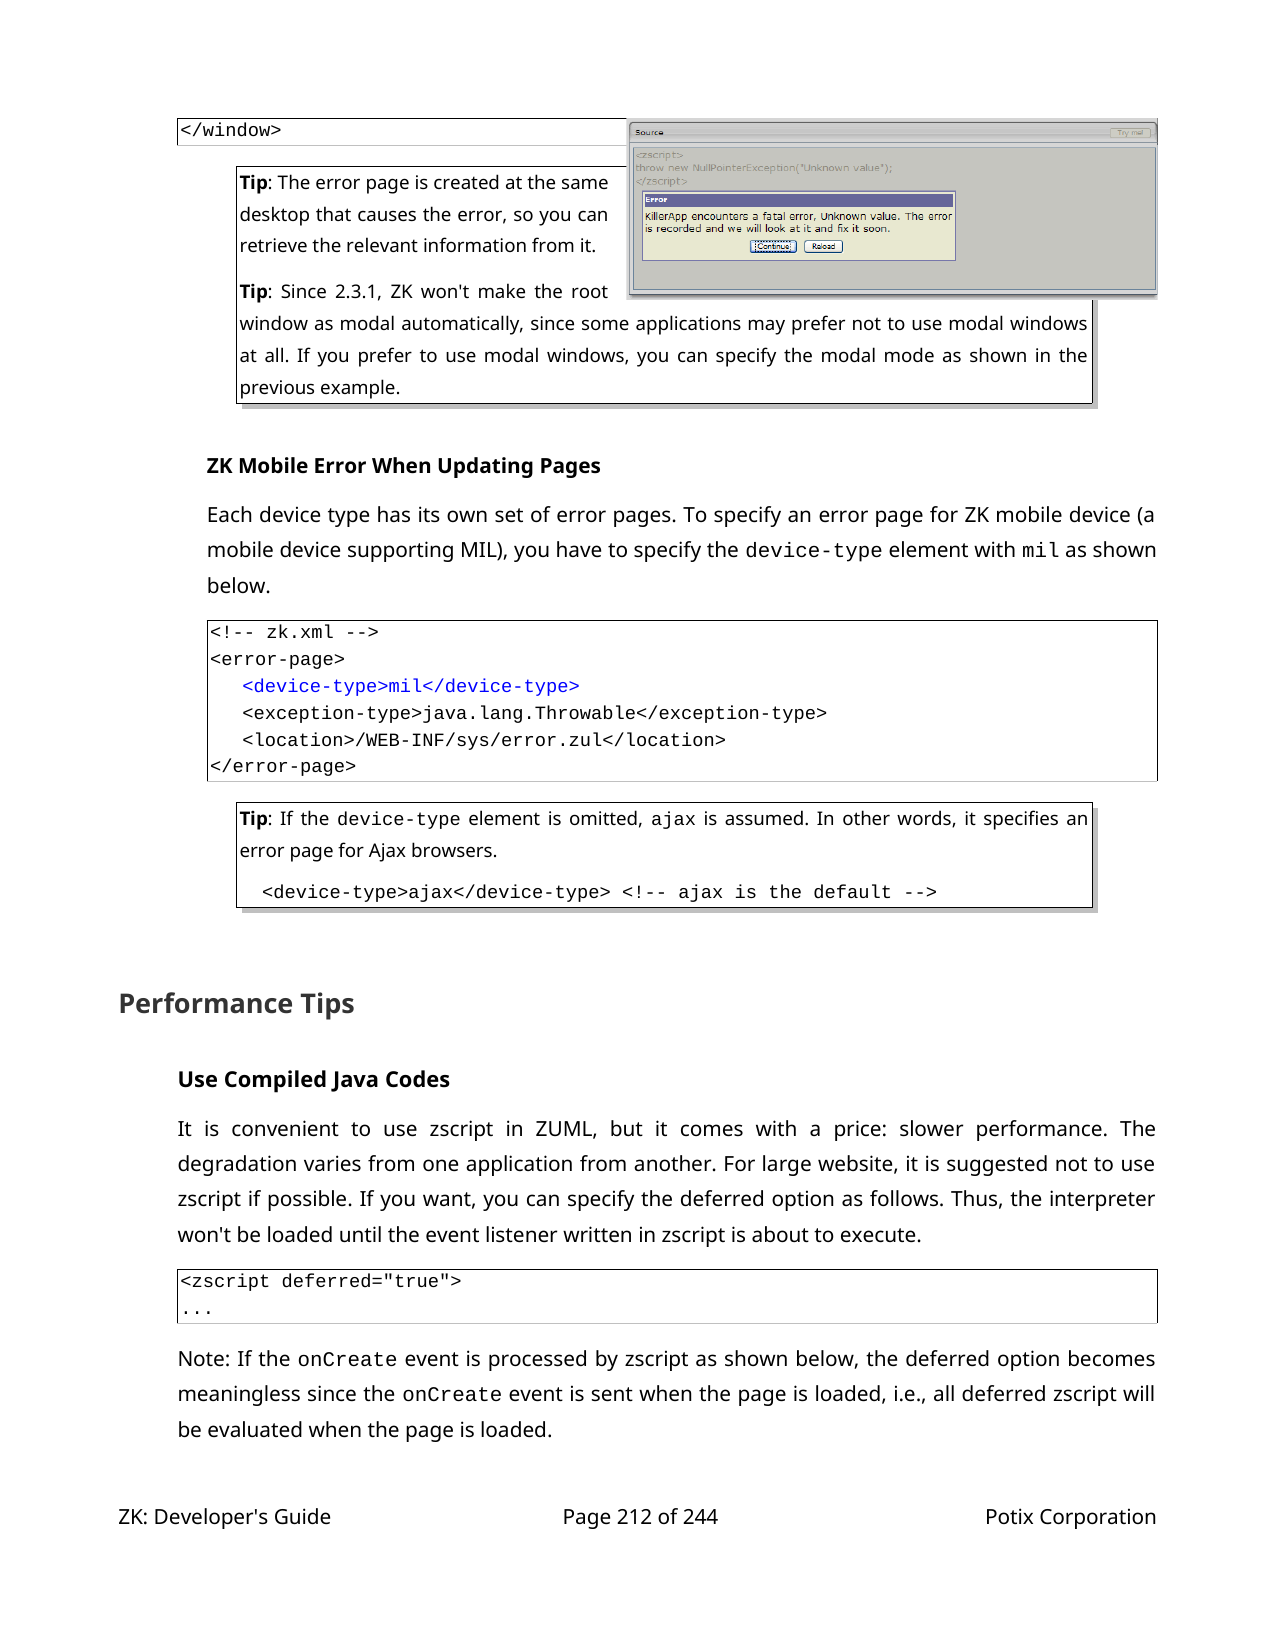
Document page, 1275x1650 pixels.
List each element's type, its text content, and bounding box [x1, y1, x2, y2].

text Tip: The error page is created at the same desktop that causes the error, so you can retrieve the relevant information from it. [237, 167, 626, 258]
text ... [178, 1296, 1157, 1323]
text Each device type has its own set of error pages. To specify an error page for ZK mobile device (a mobile device supporting MIL), you have to specify the device-type element with mil as shown below. [207, 500, 1157, 599]
text Note: If the onCreate event is processed by zscript as shown below, the deferred option becomes meaningless since the onCreate event is sent when the page is loaded, i.e., all deferred zscript will be evaluated when the page is loaded. [177, 1344, 1157, 1443]
text <error-page> [208, 647, 1157, 671]
picture [626, 118, 1158, 300]
text <device-type>mil</device-type> <exception-type>java.lang.Throwable</exception-type> <location>/WEB-INF/sys/error.zul</location> </error-page> [208, 674, 1157, 781]
text Tip: Since 2.3.1, ZK won't make the root window as modal automatically, since some applications may prefer not to use modal windows at all. If you prefer to use modal windows, you can specify the modal mode as shown in the previous example. [237, 276, 1092, 403]
text </window> [178, 119, 626, 145]
subtitle Use Compiled Java Codes [177, 1063, 1157, 1093]
text Tip: If the device-type element is omitted, ajax is assumed. In other words, it specifies an error page for Ajax browsers. [237, 803, 1092, 863]
subtitle ZK Mobile Error When Updating Pages [207, 452, 1157, 480]
text <!-- zk.xml --> [208, 621, 1157, 644]
text <zscript deferred="true"> [178, 1270, 1157, 1293]
text It is convenient to use zscript in ZUML, but it comes with a price: slower performance. The degradation varies from one application from another. For large website, it is suggested not to use zscript if possible. If you want, you can specify the deferred option as follows. Thus, the interpreter won't be loaded until the event listener written in zscript is about to execute. [177, 1114, 1157, 1248]
subtitle Performance Tips [118, 984, 1157, 1021]
text <device-type>ajax</device-type> <!-- ajax is the default --> [237, 880, 1092, 907]
